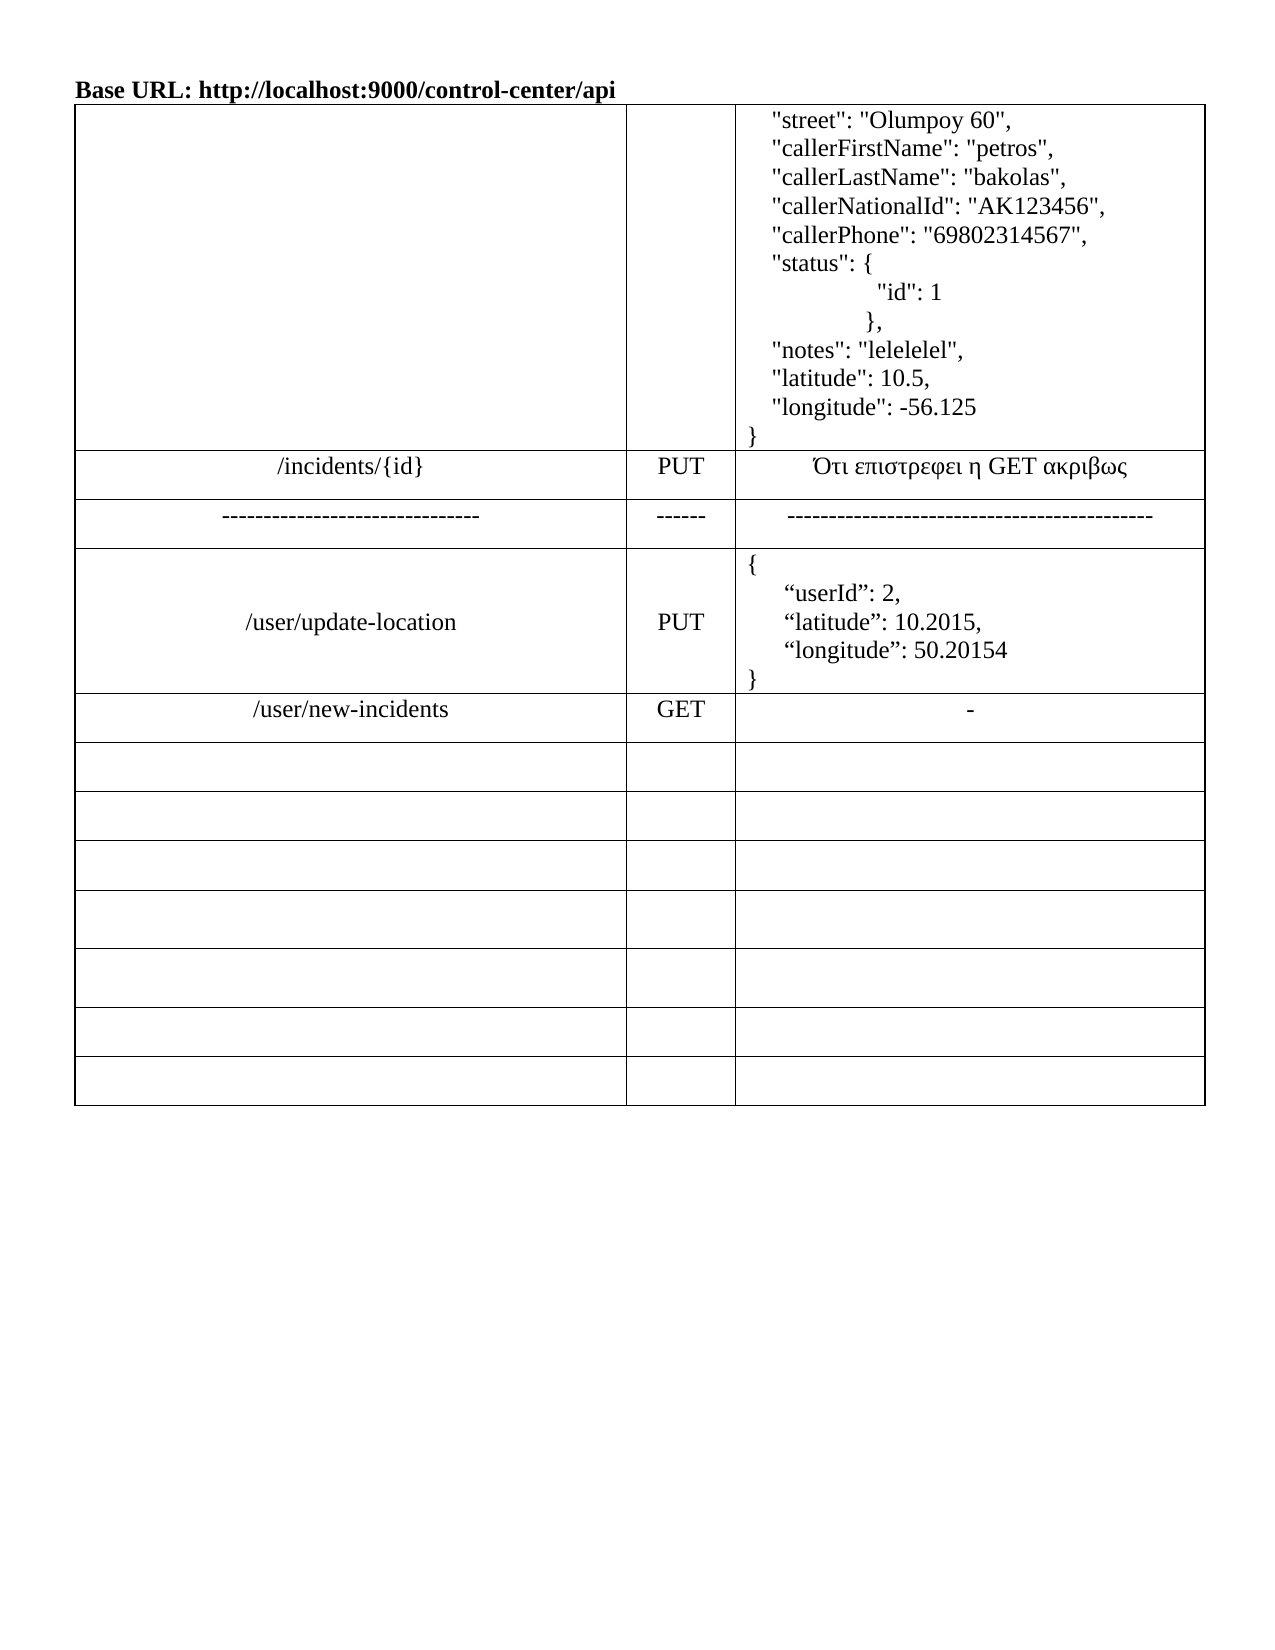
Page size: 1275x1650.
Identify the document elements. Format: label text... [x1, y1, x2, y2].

table_cell Ότι επιστρεφει η GET ακριβως [736, 451, 1204, 499]
table_cell - [736, 694, 1204, 742]
table_cell [76, 1008, 626, 1056]
table_cell [627, 891, 735, 948]
table_cell ------------------------------- [76, 500, 626, 548]
table_cell [627, 792, 735, 840]
table_cell -------------------------------------------- [736, 500, 1204, 548]
table_cell [736, 891, 1204, 948]
table_cell ------ [627, 500, 735, 548]
table_cell [627, 743, 735, 791]
table_cell /incidents/{id} [76, 451, 626, 499]
table_cell [76, 743, 626, 791]
table_cell [736, 949, 1204, 1007]
table_cell "street": "Olumpoy 60", "callerFirstName": "petros", "callerLastName": "bakolas", "callerNationalId": "AK123456", "callerPhone": "69802314567", "status": { "id": 1 }, "notes": "lelelelel", "latitude": 10.5, "longitude": -56.125 } [736, 105, 1204, 450]
table_cell [76, 1057, 626, 1105]
table_cell [627, 949, 735, 1007]
table_cell [76, 841, 626, 889]
table_cell [627, 105, 735, 450]
table_cell PUT [627, 451, 735, 499]
table_cell /user/update-location [76, 549, 626, 693]
table_cell { “userId”: 2, “latitude”: 10.2015, “longitude”: 50.20154 } [736, 549, 1204, 693]
table_cell [627, 841, 735, 889]
table_cell /user/new-incidents [76, 694, 626, 742]
table_cell [736, 1008, 1204, 1056]
table_cell [627, 1057, 735, 1105]
table_cell [76, 891, 626, 948]
table_cell [736, 1057, 1204, 1105]
table_cell PUT [627, 549, 735, 693]
table_cell [76, 105, 626, 450]
table_cell [736, 743, 1204, 791]
table_cell [627, 1008, 735, 1056]
table_cell [76, 949, 626, 1007]
table_cell [736, 841, 1204, 889]
table_cell [736, 792, 1204, 840]
table_cell [76, 792, 626, 840]
table_cell GET [627, 694, 735, 742]
